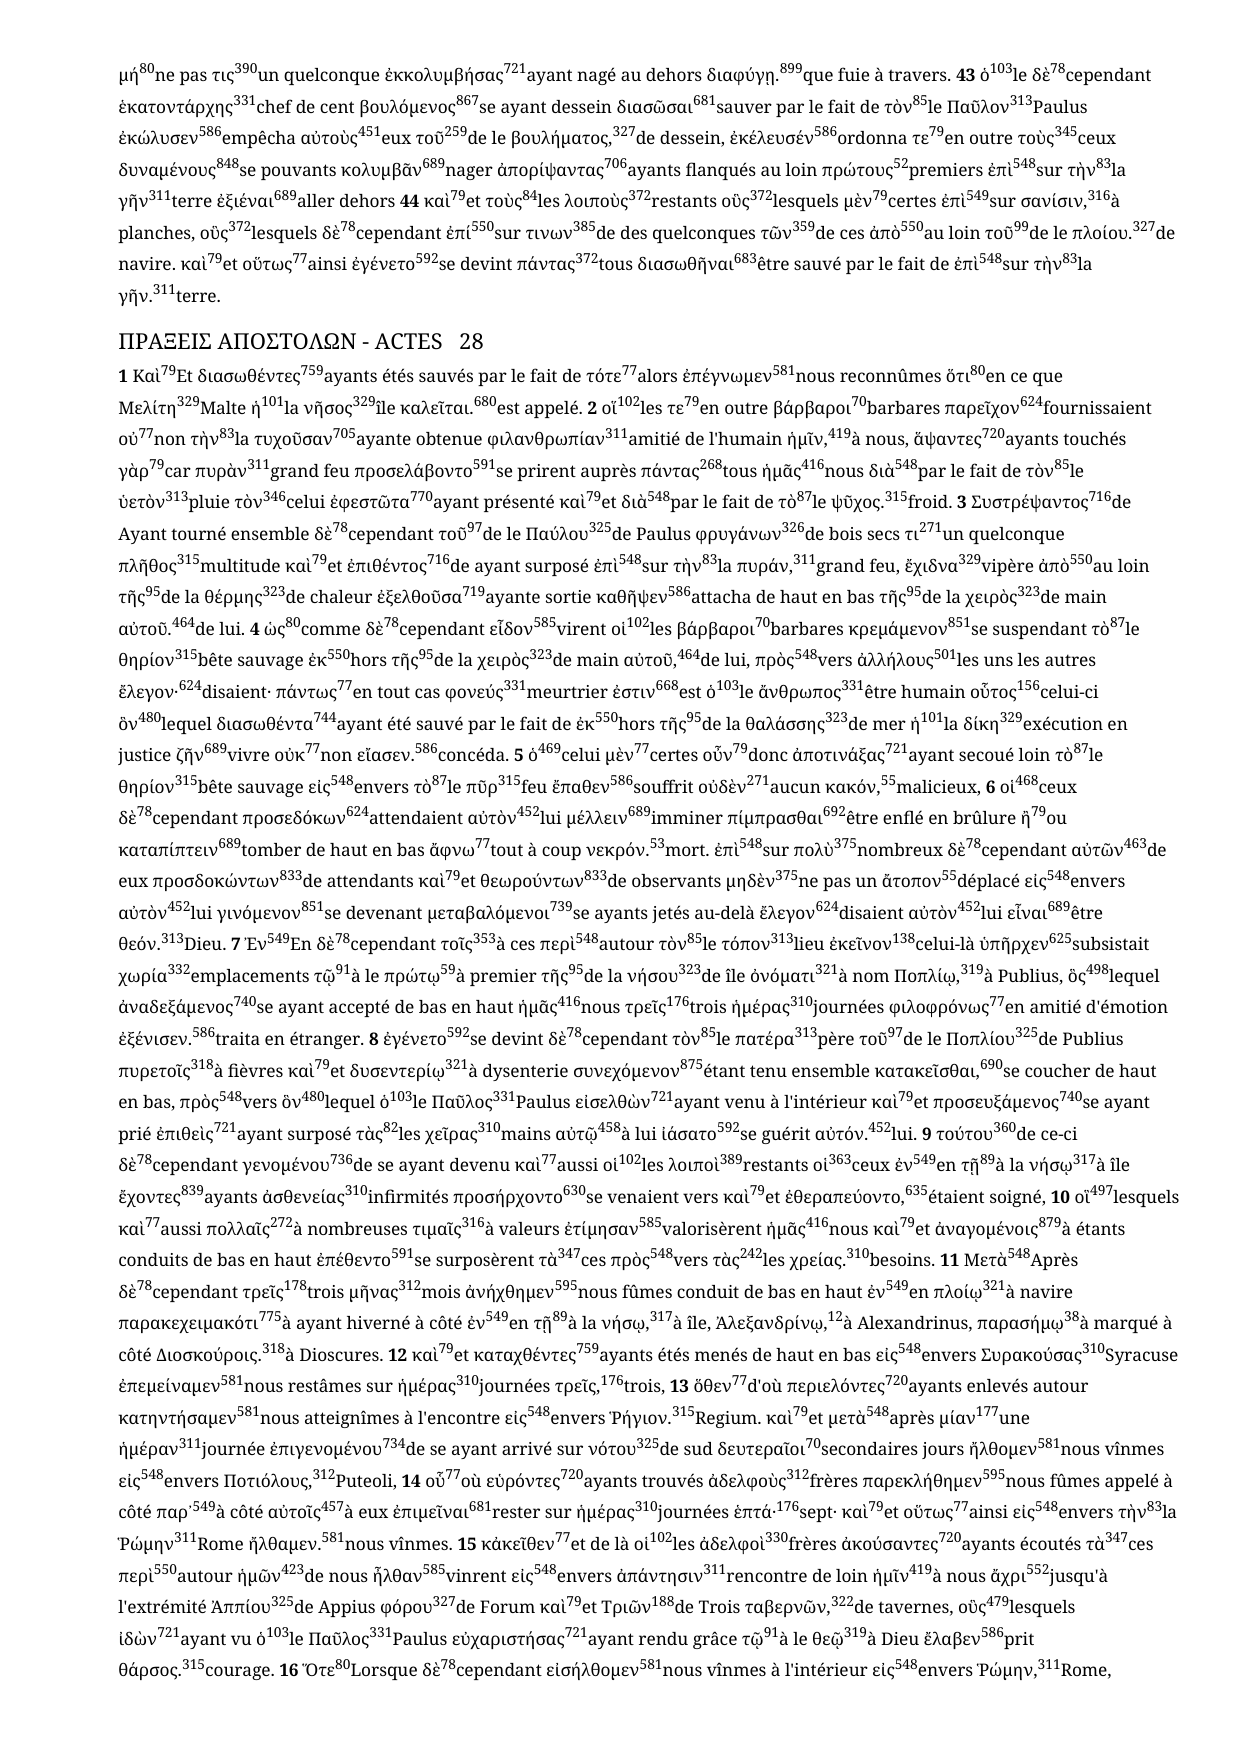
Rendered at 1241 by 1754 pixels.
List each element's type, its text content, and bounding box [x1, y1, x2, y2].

text ΠΡΑΞΕΙΣ ΑΠΟΣΤΟΛΩΝ - ACTES 28 [118, 326, 1181, 356]
text 1 Καὶ79Et διασωθέντες759ayants étés sauvés par le fait de τότε77alors ἐπέγνωμεν581nous reconnûmes ὅτι80en ce que Μελίτη329Malte ἡ101la νῆσος329île καλεῖται.680est appelé. 2 οἵ102les τε79en outre βάρβαροι70barbares παρεῖχον624fournissaient οὐ77non τὴν83la τυχοῦσαν705ayante obtenue φιλανθρωπίαν311amitié de l'humain ἡμῖν,419à nous, ἅψαντες720ayants touchés γὰρ79car πυρὰν311grand feu προσελάβοντο591se prirent auprès πάντας268tous ἡμᾶς416nous διὰ548par le fait de τὸν85le ὑετὸν313pluie τὸν346celui ἐφεστῶτα770ayant présenté καὶ79et διὰ548par le fait de τὸ87le ψῦχος.315froid. 3 Συστρέψαντος716de Ayant tourné ensemble δὲ78cependant τοῦ97de le Παύλου325de Paulus φρυγάνων326de bois secs τι271un quelconque πλῆθος315multitude καὶ79et ἐπιθέντος716de ayant surposé ἐπὶ548sur τὴν83la πυράν,311grand feu, ἔχιδνα329vipère ἀπὸ550au loin τῆς95de la θέρμης323de chaleur ἐξελθοῦσα719ayante sortie καθῆψεν586attacha de haut en bas τῆς95de la χειρὸς323de main αὐτοῦ.464de lui. 4 ὡς80comme δὲ78cependant εἶδον585virent οἱ102les βάρβαροι70barbares κρεμάμενον851se suspendant τὸ87le θηρίον315bête sauvage ἐκ550hors τῆς95de la χειρὸς323de main αὐτοῦ,464de lui, πρὸς548vers ἀλλήλους501les uns les autres ἔλεγον·624disaient· πάντως77en tout cas φονεύς331meurtrier ἐστιν668est ὁ103le ἄνθρωπος331être humain οὗτος156celui-ci ὃν480lequel διασωθέντα744ayant été sauvé par le fait de ἐκ550hors τῆς95de la θαλάσσης323de mer ἡ101la δίκη329exécution en justice ζῆν689vivre οὐκ77non εἴασεν.586concéda. 5 ὁ469celui μὲν77certes οὖν79donc ἀποτινάξας721ayant secoué loin τὸ87le θηρίον315bête sauvage εἰς548envers τὸ87le πῦρ315feu ἔπαθεν586souffrit οὐδὲν271aucun κακόν,55malicieux, 6 οἱ468ceux δὲ78cependant προσεδόκων624attendaient αὐτὸν452lui μέλλειν689imminer πίμπρασθαι692être enflé en brûlure ἢ79ou καταπίπτειν689tomber de haut en bas ἄφνω77tout à coup νεκρόν.53mort. ἐπὶ548sur πολὺ375nombreux δὲ78cependant αὐτῶν463de eux προσδοκώντων833de attendants καὶ79et θεωρούντων833de observants μηδὲν375ne pas un ἄτοπον55déplacé εἰς548envers αὐτὸν452lui γινόμενον851se devenant μεταβαλόμενοι739se ayants jetés au-delà ἔλεγον624disaient αὐτὸν452lui εἶναι689être θεόν.313Dieu. 7 Ἐν549En δὲ78cependant τοῖς353à ces περὶ548autour τὸν85le τόπον313lieu ἐκεῖνον138celui-là ὑπῆρχεν625subsistait χωρία332emplacements τῷ91à le πρώτῳ59à premier τῆς95de la νήσου323de île ὀνόματι321à nom Ποπλίῳ,319à Publius, ὃς498lequel ἀναδεξάμενος740se ayant accepté de bas en haut ἡμᾶς416nous τρεῖς176trois ἡμέρας310journées φιλοφρόνως77en amitié d'émotion ἐξένισεν.586traita en étranger. 8 ἐγένετο592se devint δὲ78cependant τὸν85le πατέρα313père τοῦ97de le Ποπλίου325de Publius πυρετοῖς318à fièvres καὶ79et δυσεντερίῳ321à dysenterie συνεχόμενον875étant tenu ensemble κατακεῖσθαι,690se coucher de haut en bas, πρὸς548vers ὃν480lequel ὁ103le Παῦλος331Paulus εἰσελθὼν721ayant venu à l'intérieur καὶ79et προσευξάμενος740se ayant prié ἐπιθεὶς721ayant surposé τὰς82les χεῖρας310mains αὐτῷ458à lui ἰάσατο592se guérit αὐτόν.452lui. 9 τούτου360de ce-ci δὲ78cependant γενομένου736de se ayant devenu καὶ77aussi οἱ102les λοιποὶ389restants οἱ363ceux ἐν549en τῇ89à la νήσῳ317à île ἔχοντες839ayants ἀσθενείας310infirmités προσήρχοντο630se venaient vers καὶ79et ἐθεραπεύοντο,635étaient soigné, 10 οἳ497lesquels καὶ77aussi πολλαῖς272à nombreuses τιμαῖς316à valeurs ἐτίμησαν585valorisèrent ἡμᾶς416nous καὶ79et ἀναγομένοις879à étants conduits de bas en haut ἐπέθεντο591se surposèrent τὰ347ces πρὸς548vers τὰς242les χρείας.310besoins. 11 Μετὰ548Après δὲ78cependant τρεῖς178trois μῆνας312mois ἀνήχθημεν595nous fûmes conduit de bas en haut ἐν549en πλοίῳ321à navire παρακεχειμακότι775à ayant hiverné à côté ἐν549en τῇ89à la νήσῳ,317à île, Ἀλεξανδρίνῳ,12à Alexandrinus, παρασήμῳ38à marqué à côté Διοσκούροις.318à Dioscures. 12 καὶ79et καταχθέντες759ayants étés menés de haut en bas εἰς548envers Συρακούσας310Syracuse ἐπεμείναμεν581nous restâmes sur ἡμέρας310journées τρεῖς,176trois, 13 ὅθεν77d'où περιελόντες720ayants enlevés autour κατηντήσαμεν581nous atteignîmes à l'encontre εἰς548envers Ῥήγιον.315Regium. καὶ79et μετὰ548après μίαν177une ἡμέραν311journée ἐπιγενομένου734de se ayant arrivé sur νότου325de sud δευτεραῖοι70secondaires jours ἤλθομεν581nous vînmes εἰς548envers Ποτιόλους,312Puteoli, 14 οὗ77où εὑρόντες720ayants trouvés ἀδελφοὺς312frères παρεκλήθημεν595nous fûmes appelé à côté παρ᾽549à côté αὐτοῖς457à eux ἐπιμεῖναι681rester sur ἡμέρας310journées ἑπτά·176sept· καὶ79et οὕτως77ainsi εἰς548envers τὴν83la Ῥώμην311Rome ἤλθαμεν.581nous vînmes. 15 κἀκεῖθεν77et de là οἱ102les ἀδελφοὶ330frères ἀκούσαντες720ayants écoutés τὰ347ces περὶ550autour ἡμῶν423de nous ἦλθαν585vinrent εἰς548envers ἀπάντησιν311rencontre de loin ἡμῖν419à nous ἄχρι552jusqu'à l'extrémité Ἀππίου325de Appius φόρου327de Forum καὶ79et Τριῶν188de Trois ταβερνῶν,322de tavernes, οὓς479lesquels ἰδὼν721ayant vu ὁ103le Παῦλος331Paulus εὐχαριστήσας721ayant rendu grâce τῷ91à le θεῷ319à Dieu ἔλαβεν586prit θάρσος.315courage. 16 Ὅτε80Lorsque δὲ78cependant εἰσήλθομεν581nous vînmes à l'intérieur εἰς548envers Ῥώμην,311Rome, ἐπετράπη600fut permis τῷ91à le Παύλῳ319à Paulus μένειν689rester καθ᾽548selon ἑαυτὸν528lui-même σὺν549avec τῷ91à le φυλάσσοντι828à gardiennant αὐτὸν452lui στρατιώτῃ.319à soldat. 17 Ἐγένετο592Se devint δὲ78cependant μετὰ548après ἡμέρας310journées τρεῖς176trois συγκαλέσασθαι682se appeler ensemble αὐτὸν452lui τοὺς345ceux ὄντας821étants τῶν96de les Ἰουδαίων64de Ioudaiens πρώτους·52premiers· συνελθόντων715de ayants venus ensemble δὲ78cependant αὐτῶν463de eux ἔλεγεν625disait πρὸς548vers αὐτούς·451eux· ἐγώ,431moi, ἄνδρες336hommes ἀδελφοί,336frères, οὐδὲν375aucun ἐναντίον55à l'encontre ποιήσας721ayant fait τῷ91à le λαῷ319à peuple ἢ79ou τοῖς92à les ἔθεσιν320à coutumes τοῖς92à les πατρῴοις11à paternels δέσμιος331lié ἐξ550hors Ἱεροσολύμων326de Ierosolymas παρεδόθην596je fus transmis εἰς548envers τὰς82les χεῖρας310mains τῶν96de les Ῥωμαίων,64de Romains, 18 οἵτινες497lesquels des quelconques ἀνακρίναντές720ayants jugés de bas en haut με417moi ἐβούλοντο630se avaient dessein ἀπολῦσαι681délier au loin διὰ548par le fait de τὸ348ce μηδεμίαν267ne pas une αἰτίαν311cause θανάτου325de trépas ὑπάρχειν689subsister ἐν549en ἐμοί.420à moi. 19 ἀντιλεγόντων833de contredisants δὲ78cependant τῶν96de les Ἰουδαίων64de Ioudaiens ἠναγκάσθην596je fus contraint ἐπικαλέσασθαι682se surnommer Καίσαρα313Kaesar οὐχ77non ὡς80comme τοῦ99de le ἔθνους327de ethnie μου424de moi ἔχων840ayant τι375un quelconque κατηγορεῖν.689accuser. 20 διὰ548par le fait de ταύτην136celle-ci οὖν79donc τὴν83la αἰτίαν311cause παρεκάλεσα582j'appelai à côté ὑμᾶς436vous ἰδεῖν681voir καὶ79et προσλαλῆσαι,681bavarder auprès, ἕνεκεν552à cause γὰρ79car τῆς95de la ἐλπίδος323de espérance τοῦ97de le Ἰσραὴλ325de Israël τὴν83la ἅλυσιν311chaîne ταύτην136celle-ci περίκειμαι.676je suis couché autour. 21 οἱ468ceux δὲ78cependant πρὸς548vers αὐτὸν452lui εἶπαν·585dirent· ἡμεῖς430nous οὔτε79ni γράμματα314lettres περὶ550autour σοῦ442de toi ἐδεξάμεθα587nous nous acceptâmes ἀπὸ550au loin τῆς95de la Ἰουδαίας323de Ioudaia οὔτε79ni παραγενόμενός740se ayant devenu à côté τις390un quelconque τῶν96de les ἀδελφῶν324de frères ἀπήγγειλεν586rapporta annonce ἢ79ou ἐλάλησέν586bavarda τι375un quelconque περὶ550autour σοῦ442de toi πονηρόν.55méchant. 22 ἀξιοῦμεν663nous jugeons digne δὲ78cependant παρὰ550à côté σοῦ442de toi ἀκοῦσαι681écouter ἃ481lesquels φρονεῖς,666tu penses, περὶ550autour μὲν340certes γὰρ79car τῆς95de la αἱρέσεως323de hérésie ταύτης148de celle-ci γνωστὸν49connu ἡμῖν419à nous ἐστιν668est ὅτι80en ce que πανταχοῦ77partout ἀντιλέγεται.680est contredit. 23 Ταξάμενοι739Se ayants ordonnancés δὲ78cependant αὐτῷ458à lui ἡμέραν311journée ἦλθον585vinrent πρὸς548vers αὐτὸν452lui εἰς548envers τὴν83la ξενίαν311étrangeté πλείονες70plus nombreusement οἷς485à lesquels ἐξετίθετο631se exposait διαμαρτυρόμενος867se passant témoignage τὴν83la βασιλείαν311royauté τοῦ97de le θεοῦ,325de Dieu, πείθων840persuadant τε79en outre αὐτοὺς451eux περὶ550autour τοῦ97de le Ἰησοῦ325de Iésous ἀπό550au loin τε79en outre τοῦ97de le νόμου325de loi Μωϋσέως325de Môusês καὶ79et τῶν96de les προφητῶν,324de prophètes, ἀπὸ547au loin πρωῒ77matinalement ἕως552jusqu'à ce que ἑσπέρας.323de soirée. 24 καὶ79et οἱ363ceux μὲν79certes ἐπείθοντο635étaient persuadé τοῖς353à ces λεγομένοις,881à étants dits, οἱ363ceux δὲ78cependant ἠπίστουν·624croyaient pas· 25 ἀσύμφωνοι46non consonants δὲ78cependant ὄντες839étants πρὸς548vers ἀλλήλους501les uns les autres ἀπελύοντο630se déliaient au loin εἰπόντος716de ayant dit τοῦ97de le Παύλου325de Paulus ῥῆμα315oral ἕν,181un, ὅτι80en ce que καλῶς77bellement τὸ105le πνεῦμα333souffle τὸ105le ἅγιον24saint ἐλάλησεν586bavarda διὰ550par Ἠσαΐου325de Ésaïa τοῦ97de le προφήτου325de prophète πρὸς548vers τοὺς84les πατέρας312pères ὑμῶν441de vous 26 λέγων·840disant· πορεύθητι563sois allé πρὸς548vers τὸν85le λαὸν313peuple τοῦτον138celui-ci καὶ79et εἰπόν·554dis· ἀκοῇ317à écoute ἀκούσετε603vous écouterez καὶ79et οὐ77non μὴ77ne pas συνῆτε896que vous compreniez καὶ79et βλέποντες839regardants βλέψετε603vous regarderez καὶ79et οὐ77non μὴ77ne pas ἴδητε·896que vous voyiez· 27 ἐπαχύνθη600fut épaissi γὰρ79car ἡ101la καρδία329coeur τοῦ97de le λαοῦ325de peuple τούτου150de celui-ci καὶ79et τοῖς252à les ὠσὶν320à oreilles βαρέως77lourdement ἤκουσαν585écoutèrent καὶ79et τοὺς84les ὀφθαλμοὺς312yeux αὐτῶν463de eux ἐκάμμυσαν·585fermèrent de haut en bas· μήποτε80de peur que ἴδωσιν898que voient τοῖς250à les ὀφθαλμοῖς318à yeux καὶ79et τοῖς252à les ὠσὶν320à oreilles ἀκούσωσιν898que écoutent καὶ79et τῇ249à la καρδίᾳ317à coeur συνῶσιν898que comprennent καὶ79et ἐπιστρέψωσιν,898que tournent sur, καὶ79et ἰάσομαι608je me guérirai αὐτούς.451eux. 28 γνωστὸν49connu οὖν79donc ἔστω572soit ὑμῖν438à vous ὅτι80en ce que τοῖς92à les ἔθνεσιν320à ethnies ἀπεστάλη600fut envoyé τοῦτο158ce-ci τὸ105le σωτήριον73salutaire τοῦ97de le θεοῦ·325de Dieu· αὐτοὶ468eux καὶ79et ἀκούσονται.611se écouteront. 29 30 Ἐνέμεινεν586Resta dans δὲ78cependant διετίαν311deux années ὅλην267toute entière ἐν549en ἰδίῳ123à en propre μισθώματι321à location καὶ79et ἀπεδέχετο631se acceptait loin πάντας372tous τοὺς345ceux εἰσπορευομένους848se allants à l'intérieur πρὸς548vers αὐτόν,452lui, 31 κηρύσσων840annonçant τὴν83la βασιλείαν311royauté τοῦ97de le θεοῦ325de Dieu καὶ79et διδάσκων840enseignant τὰ347ces περὶ550autour τοῦ97de le κυρίου325de Maître Ἰησοῦ325de Iésous Χριστοῦ325de Christ μετὰ550avec πάσης279de toute παρρησίας323de oralité franche ἀκωλύτως.77sans empêchement. [118, 360, 1181, 1682]
